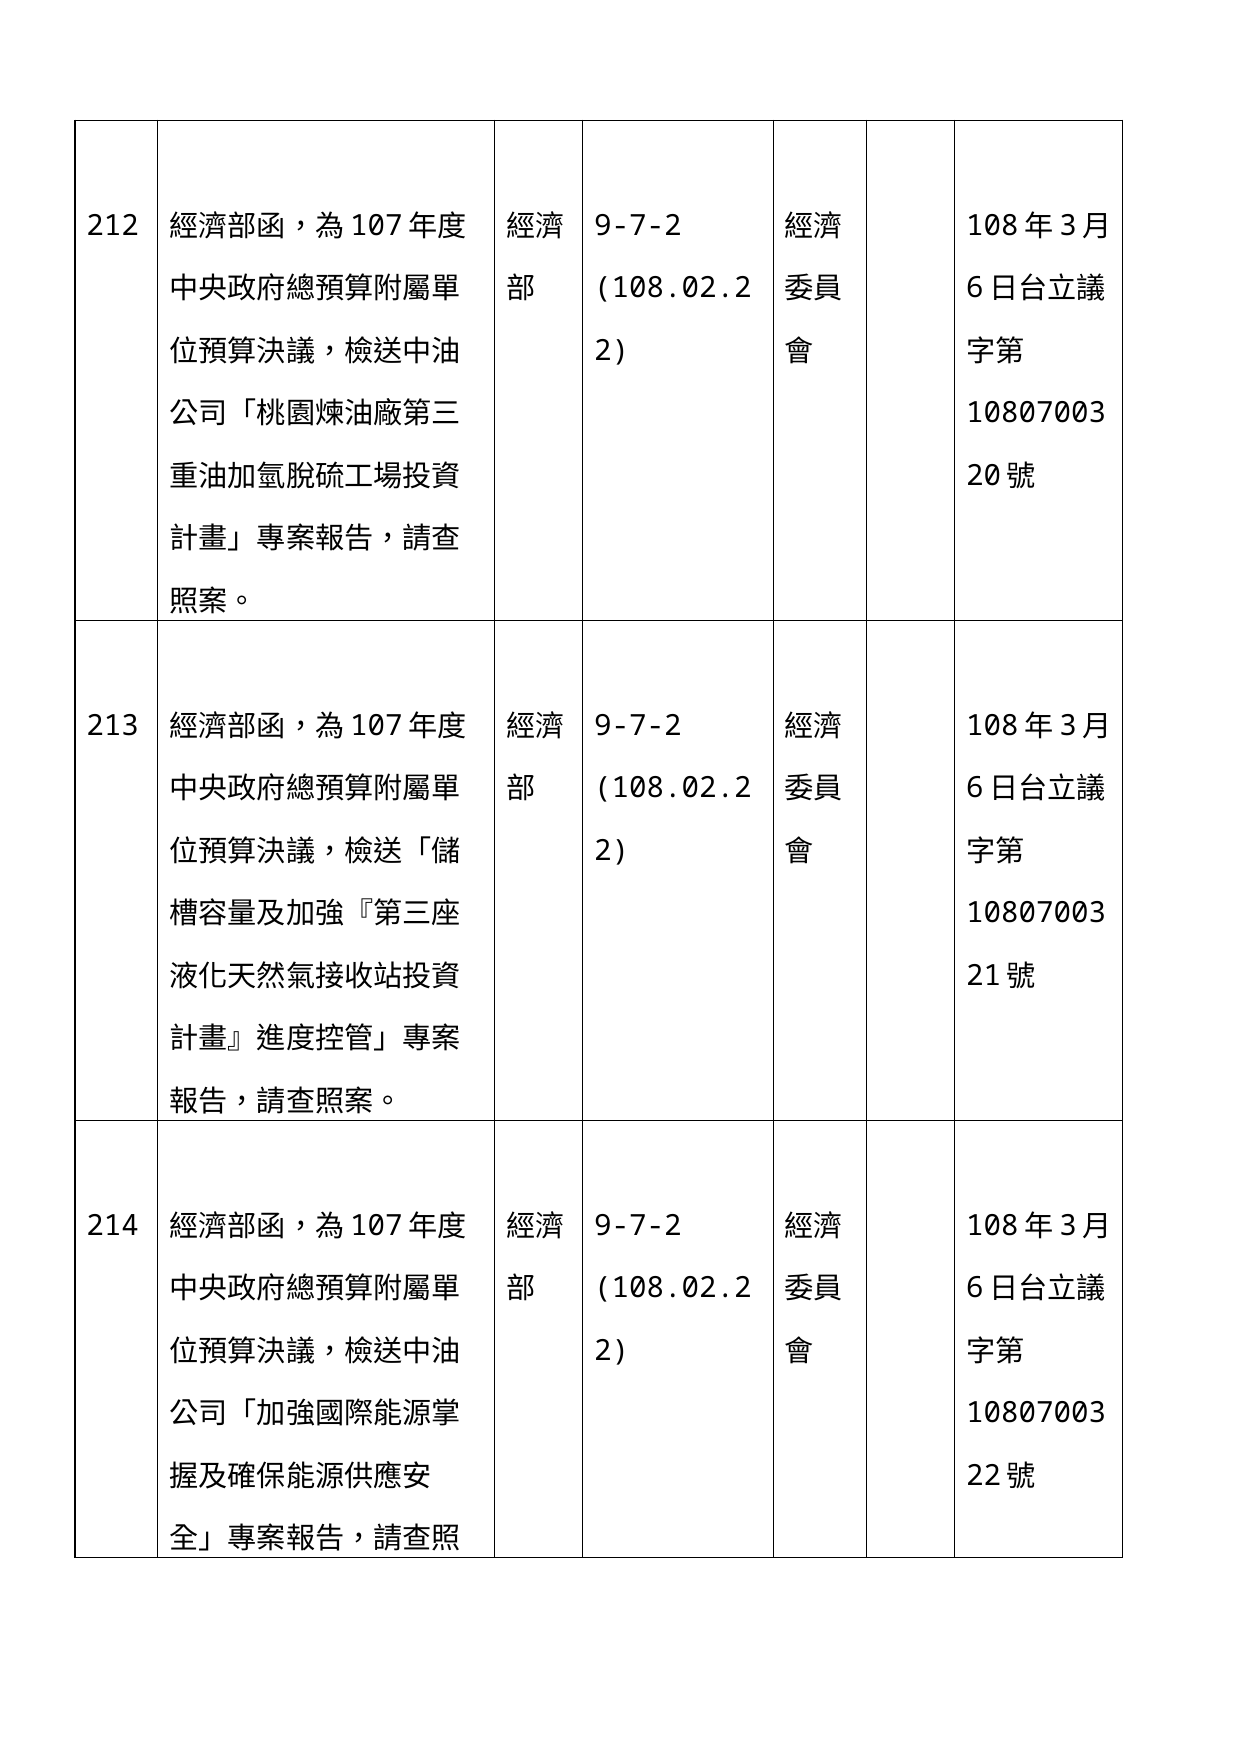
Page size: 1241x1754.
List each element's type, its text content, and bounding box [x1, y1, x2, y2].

table_cell 108年3月6日台立議字第1080700321號 [955, 621, 1122, 1119]
table_cell 9-7-2 (108.02.22) [583, 621, 773, 1119]
table_cell 108年3月6日台立議字第1080700320號 [955, 121, 1122, 619]
table_cell [867, 621, 954, 1119]
table_cell [867, 1121, 954, 1557]
table_cell 經濟部 [495, 121, 582, 619]
table_cell 經濟部 [495, 1121, 582, 1557]
table_cell 214 [76, 1121, 157, 1557]
table_cell 9-7-2 (108.02.22) [583, 121, 773, 619]
table_cell 經濟委員會 [774, 621, 866, 1119]
table_cell 212 [76, 121, 157, 619]
table_cell 經濟部函，為107年度中央政府總預算附屬單位預算決議，檢送「儲槽容量及加強『第三座液化天然氣接收站投資計畫』進度控管」專案報告，請查照案。 [158, 621, 494, 1119]
table_cell 108年3月6日台立議字第1080700322號 [955, 1121, 1122, 1557]
table_cell [867, 121, 954, 619]
table_cell 經濟委員會 [774, 1121, 866, 1557]
table_cell 9-7-2 (108.02.22) [583, 1121, 773, 1557]
table_cell 經濟部 [495, 621, 582, 1119]
table_cell 213 [76, 621, 157, 1119]
table_cell 經濟委員會 [774, 121, 866, 619]
table_cell 經濟部函，為107年度中央政府總預算附屬單位預算決議，檢送中油公司「桃園煉油廠第三重油加氫脫硫工場投資計畫」專案報告，請查照案。 [158, 121, 494, 619]
table_cell 經濟部函，為107年度中央政府總預算附屬單位預算決議，檢送中油公司「加強國際能源掌握及確保能源供應安全」專案報告，請查照 [158, 1121, 494, 1557]
